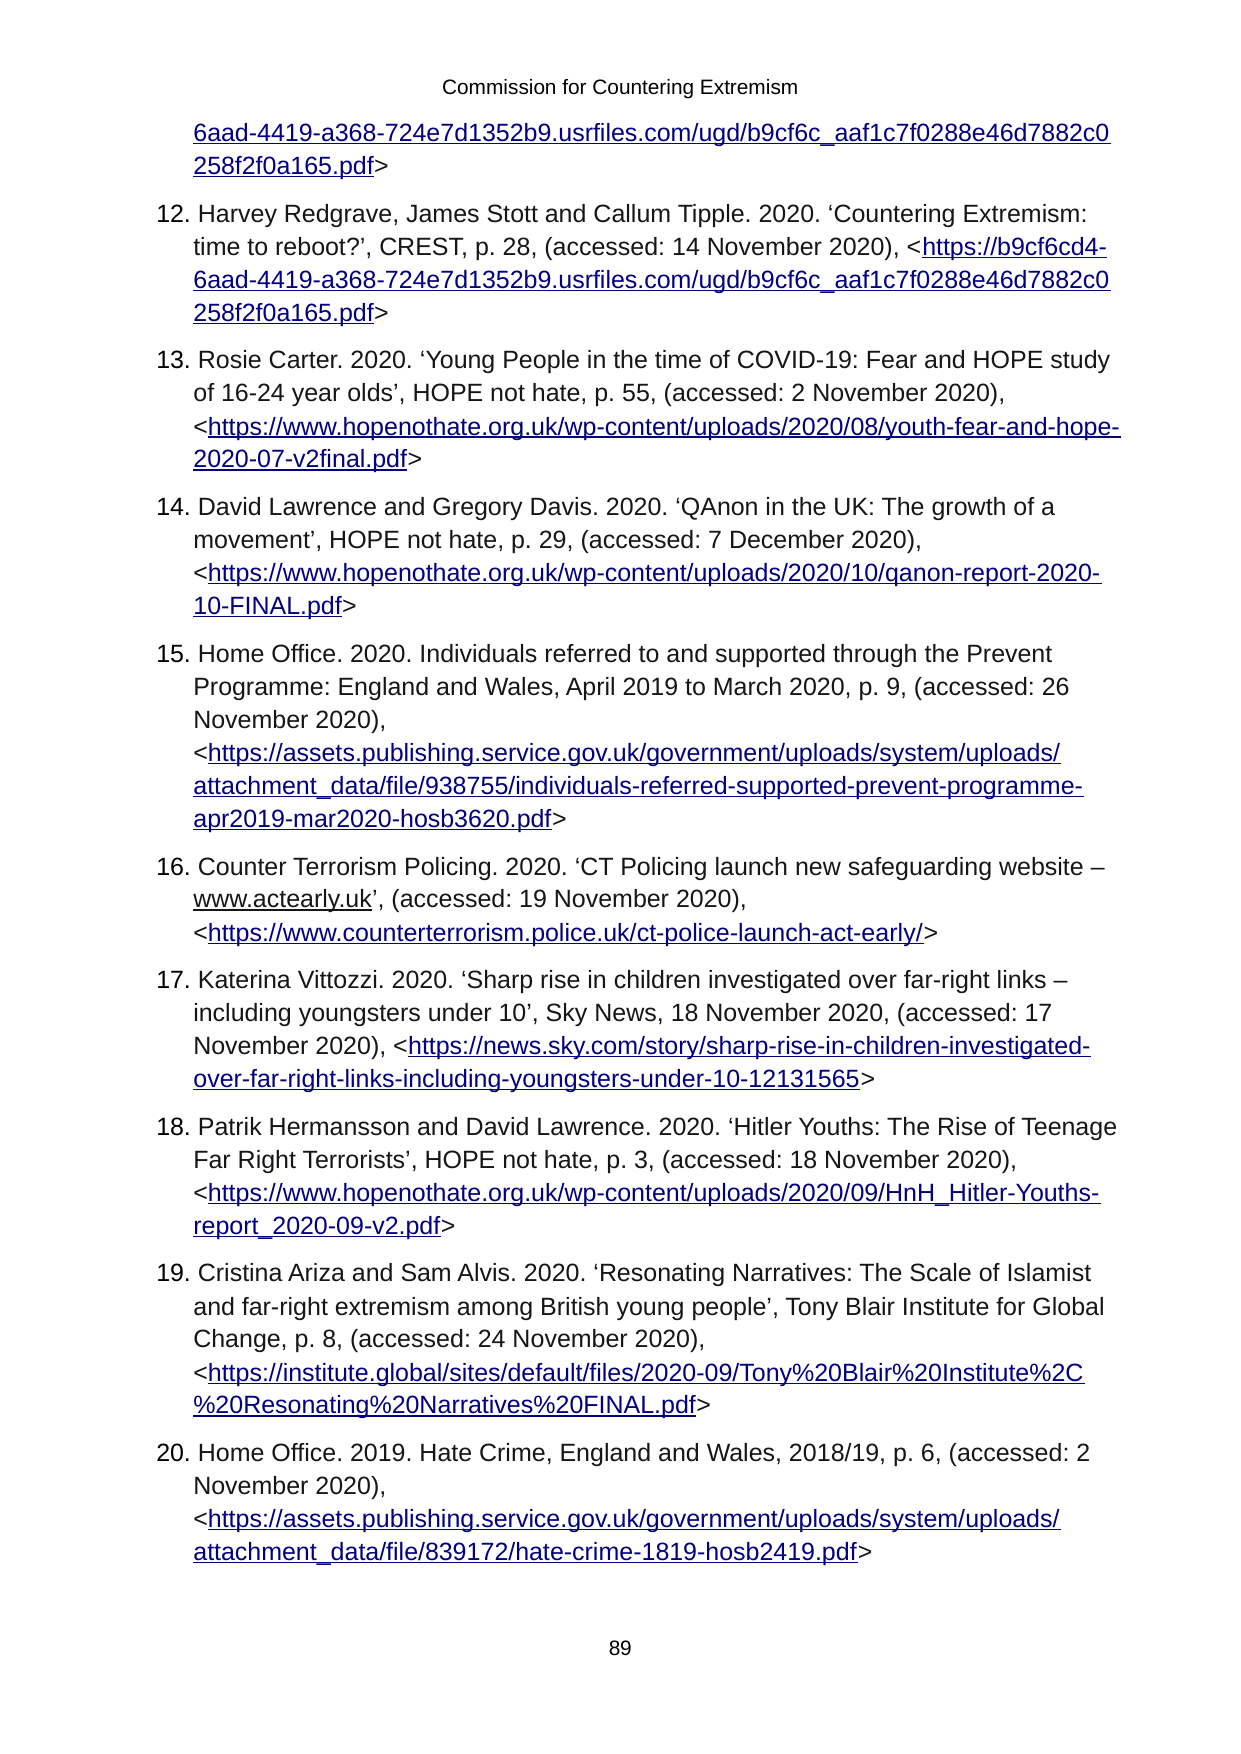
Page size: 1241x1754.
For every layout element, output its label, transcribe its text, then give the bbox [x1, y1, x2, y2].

list David Lawrence and Gregory Davis. 2020. ‘QAnon in the UK: The growth of a movement’, HOPE not hate, p. 29, (accessed: 7 December 2020), <https://www.hopenothate.org.uk/wp-content/uploads/2020/10/qanon-report-2020-10-FINAL.pdf> [156, 492, 1122, 620]
list Patrik Hermansson and David Lawrence. 2020. ‘Hitler Youths: The Rise of Teenage Far Right Terrorists’, HOPE not hate, p. 3, (accessed: 18 November 2020), <https://www.hopenothate.org.uk/wp-content/uploads/2020/09/HnH_Hitler-Youths-report_2020-09-v2.pdf> [156, 1112, 1122, 1239]
list Rosie Carter. 2020. ‘Young People in the time of COVID-19: Fear and HOPE study of 16-24 year olds’, HOPE not hate, p. 55, (accessed: 2 November 2020), <https://www.hopenothate.org.uk/wp-content/uploads/2020/08/youth-fear-and-hope-2020-07-v2final.pdf> [156, 345, 1122, 473]
list Counter Terrorism Policing. 2020. ‘CT Policing launch new safeguarding website – www.actearly.uk’, (accessed: 19 November 2020), <https://www.counterterrorism.police.uk/ct-police-launch-act-early/> [156, 851, 1122, 946]
list Harvey Redgrave, James Stott and Callum Tipple. 2020. ‘Countering Extremism: time to reboot?’, CREST, p. 28, (accessed: 14 November 2020), <https://b9cf6cd4-6aad-4419-a368-724e7d1352b9.usrfiles.com/ugd/b9cf6c_aaf1c7f0288e46d7882c0258f2f0a165.pdf> [156, 199, 1122, 327]
list Katerina Vittozzi. 2020. ‘Sharp rise in children investigated over far-right links – including youngsters under 10’, Sky News, 18 November 2020, (accessed: 17 November 2020), <https://news.sky.com/story/sharp-rise-in-children-investigated-over-far-right-links-including-youngsters-under-10-12131565> [156, 965, 1122, 1093]
list Home Office. 2020. Individuals referred to and supported through the Prevent Programme: England and Wales, April 2019 to March 2020, p. 9, (accessed: 26 November 2020), <https://assets.publishing.service.gov.uk/government/uploads/system/uploads/attachment_data/file/938755/individuals-referred-supported-prevent-programme-apr2019-mar2020-hosb3620.pdf> [156, 639, 1122, 833]
list Home Office. 2019. Hate Crime, England and Wales, 2018/19, p. 6, (accessed: 2 November 2020), <https://assets.publishing.service.gov.uk/government/uploads/system/uploads/attachment_data/file/839172/hate-crime-1819-hosb2419.pdf> [156, 1438, 1122, 1566]
list Cristina Ariza and Sam Alvis. 2020. ‘Resonating Narratives: The Scale of Islamist and far-right extremism among British young people’, Tony Blair Institute for Global Change, p. 8, (accessed: 24 November 2020), <https://institute.global/sites/default/files/2020-09/Tony%20Blair%20Institute%2C%20Resonating%20Narratives%20FINAL.pdf> [156, 1258, 1122, 1419]
list 6aad-4419-a368-724e7d1352b9.usrfiles.com/ugd/b9cf6c_aaf1c7f0288e46d7882c0258f2f0a165.pdf> [156, 118, 1122, 180]
